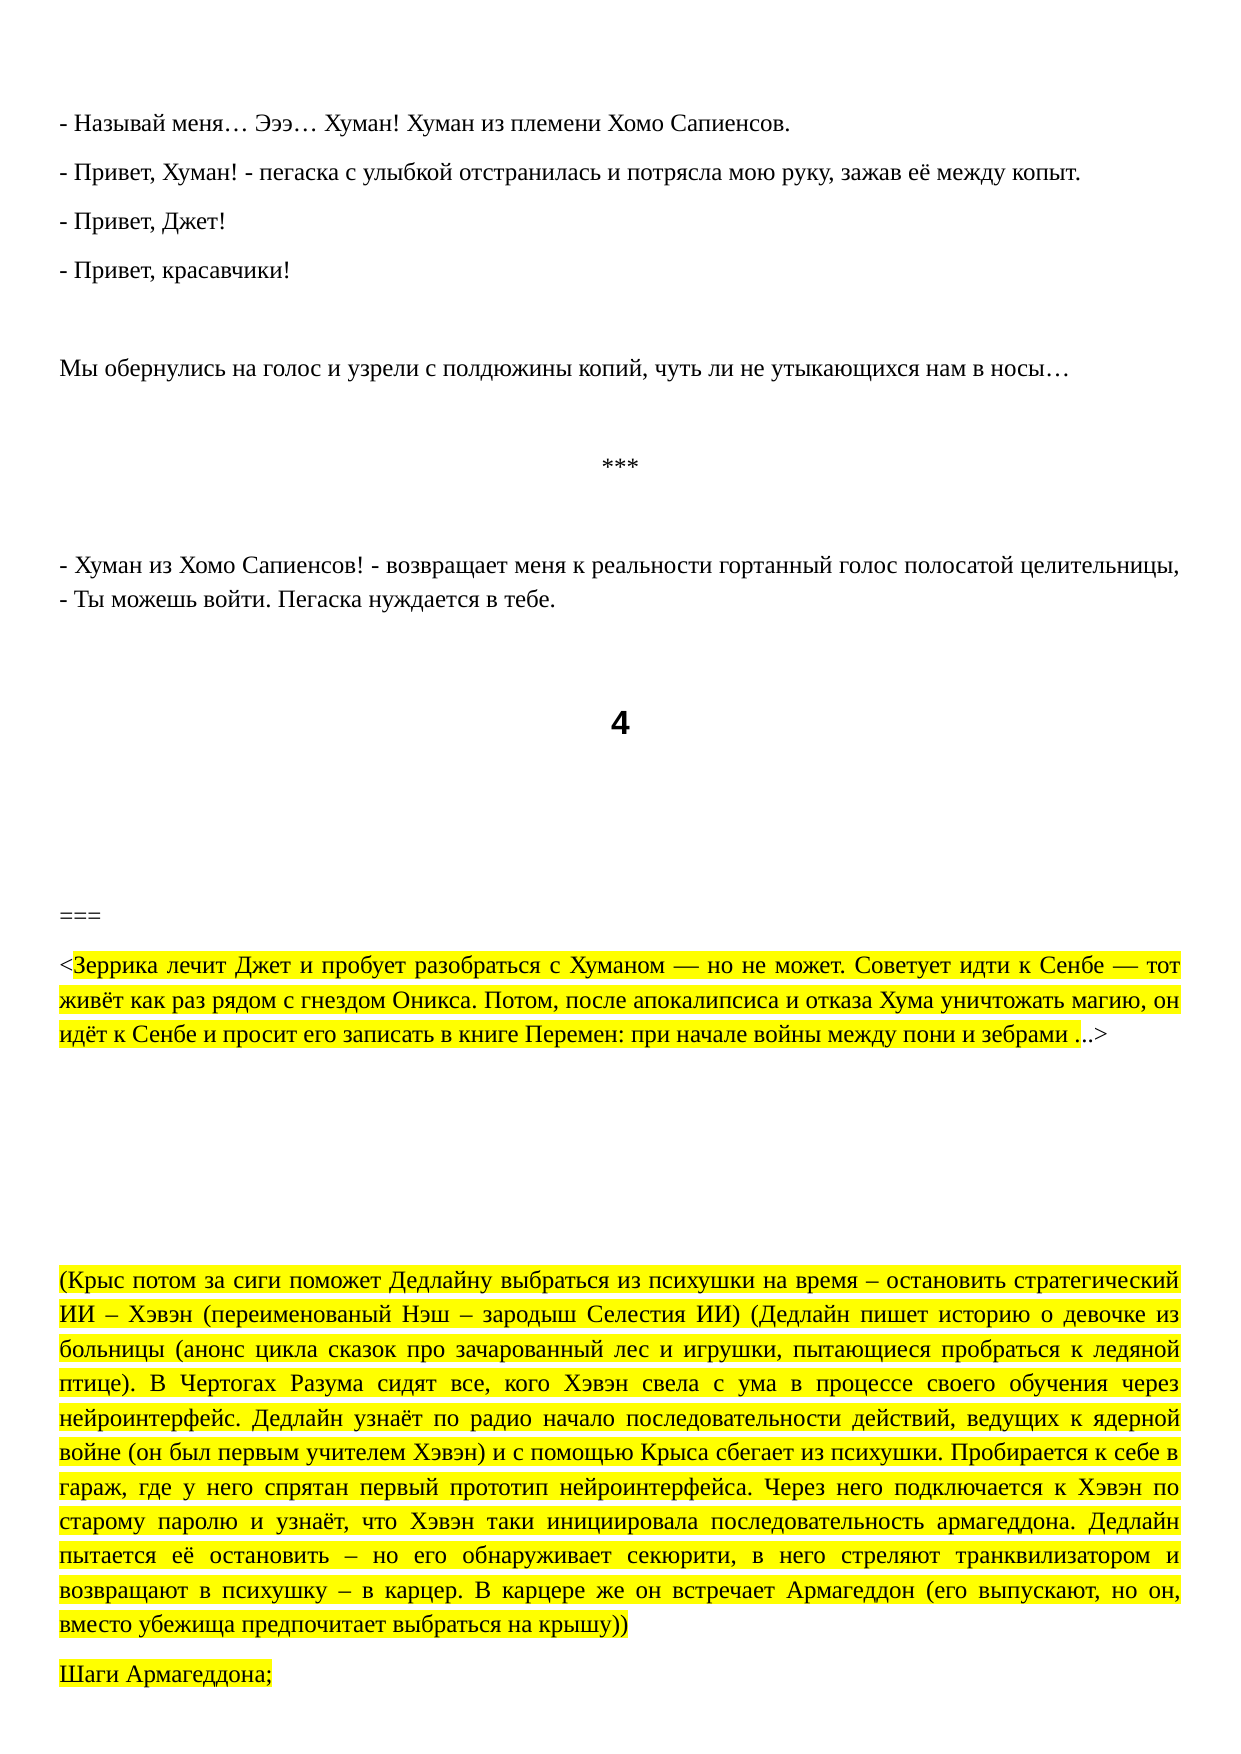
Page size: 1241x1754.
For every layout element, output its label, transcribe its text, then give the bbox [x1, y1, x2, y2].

text <Зеррика лечит Джет и пробует разобраться с Хуманом — но не может. Советует идти к Сенбе — тот живёт как раз рядом с гнездом Оникса. Потом, после апокалипсиса и отказа Хума уничтожать магию, он идёт к Сенбе и просит его записать в книге Перемен: при начале войны между пони и зебрами ...> [59, 951, 1181, 1048]
text Мы обернулись на голос и узрели с полдюжины копий, чуть ли не утыкающихся нам в носы… [59, 353, 1181, 382]
text *** [59, 452, 1181, 480]
text - Привет, Джет! [59, 206, 1181, 235]
text Шаги Армагеддона; [59, 1659, 1181, 1687]
text (Крыс потом за сиги поможет Дедлайну выбраться из психушки на время – остановить стратегический ИИ – Хэвэн (переименованый Нэш – зародыш Селестия ИИ) (Дедлайн пишет историю о девочке из больницы (анонс цикла сказок про зачарованный лес и игрушки, пытающиеся пробраться к ледяной птице). В Чертогах Разума сидят все, кого Хэвэн свела с ума в процессе своего обучения через нейроинтерфейс. Дедлайн узнаёт по радио начало последовательности действий, ведущих к ядерной войне (он был первым учителем Хэвэн) и с помощью Крыса сбегает из психушки. Пробирается к себе в гараж, где у него спрятан первый прототип нейроинтерфейса. Через него подключается к Хэвэн по старому паролю и узнаёт, что Хэвэн таки инициировала последовательность армагеддона. Дедлайн пытается её остановить – но его обнаруживает секюрити, в него стреляют транквилизатором и возвращают в психушку – в карцер. В карцере же он встречает Армагеддон (его выпускают, но он, вместо убежища предпочитает выбраться на крышу)) [59, 1265, 1181, 1638]
text - Называй меня… Эээ… Хуман! Хуман из племени Хомо Сапиенсов. [59, 108, 1181, 137]
text - Хуман из Хомо Сапиенсов! - возвращает меня к реальности гортанный голос полосатой целительницы, - Ты можешь войти. Пегаска нуждается в тебе. [59, 550, 1181, 613]
text - Привет, Хуман! - пегаска с улыбкой отстранилась и потрясла мою руку, зажав её между копыт. [59, 157, 1181, 186]
subtitle 4 [59, 703, 1181, 742]
text === [59, 901, 1181, 930]
text - Привет, красавчики! [59, 255, 1181, 284]
